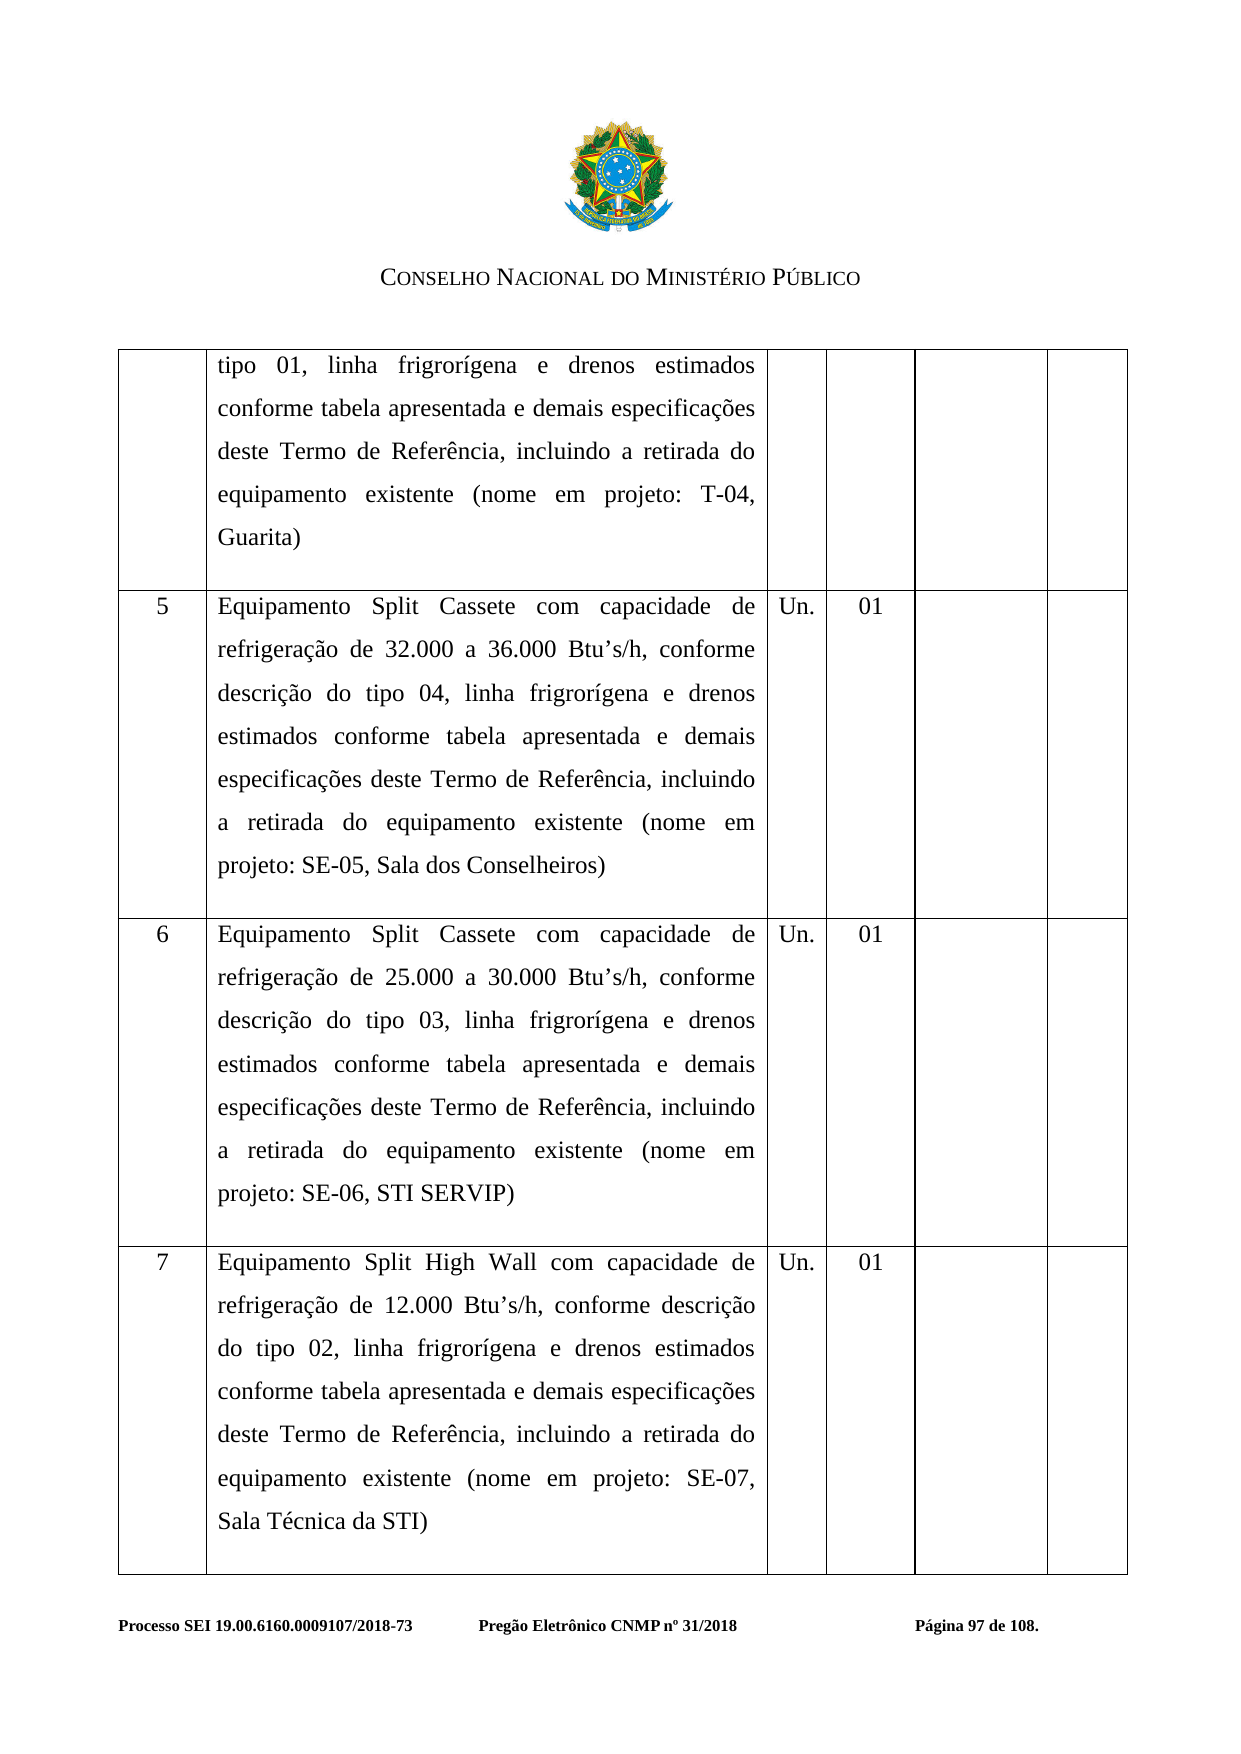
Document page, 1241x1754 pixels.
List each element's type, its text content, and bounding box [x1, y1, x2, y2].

table_cell 01 [827, 1247, 914, 1574]
table_cell 01 [827, 919, 914, 1246]
table_cell [916, 591, 1047, 918]
table_cell [1048, 591, 1127, 918]
table_cell 7 [119, 1247, 206, 1574]
table_cell 01 [827, 591, 914, 918]
table_cell Equipamento Split High Wall com capacidade de refrigeração de 12.000 Btu’s/h, conforme descrição do tipo 02, linha frigrorígena e drenos estimados conforme tabela apresentada e demais especificações deste Termo de Referência, incluindo a retirada do equipamento existente (nome em projeto: SE-07, Sala Técnica da STI) [207, 1247, 767, 1574]
table_cell 5 [119, 591, 206, 918]
table_cell Equipamento Split Cassete com capacidade de refrigeração de 25.000 a 30.000 Btu’s/h, conforme descrição do tipo 03, linha frigrorígena e drenos estimados conforme tabela apresentada e demais especificações deste Termo de Referência, incluindo a retirada do equipamento existente (nome em projeto: SE-06, STI SERVIP) [207, 919, 767, 1246]
table_cell [768, 350, 826, 590]
table_cell Un. [768, 919, 826, 1246]
table_cell [1048, 919, 1127, 1246]
table_cell [1048, 350, 1127, 590]
table_cell [916, 350, 1047, 590]
table_cell [916, 1247, 1047, 1574]
table_cell 6 [119, 919, 206, 1246]
table_cell [827, 350, 914, 590]
table_cell tipo 01, linha frigrorígena e drenos estimados conforme tabela apresentada e demais especificações deste Termo de Referência, incluindo a retirada do equipamento existente (nome em projeto: T-04, Guarita) [207, 350, 767, 590]
table_cell Equipamento Split Cassete com capacidade de refrigeração de 32.000 a 36.000 Btu’s/h, conforme descrição do tipo 04, linha frigrorígena e drenos estimados conforme tabela apresentada e demais especificações deste Termo de Referência, incluindo a retirada do equipamento existente (nome em projeto: SE-05, Sala dos Conselheiros) [207, 591, 767, 918]
table_cell [119, 350, 206, 590]
table_cell [916, 919, 1047, 1246]
table_cell Un. [768, 1247, 826, 1574]
table_cell Un. [768, 591, 826, 918]
table_cell [1048, 1247, 1127, 1574]
